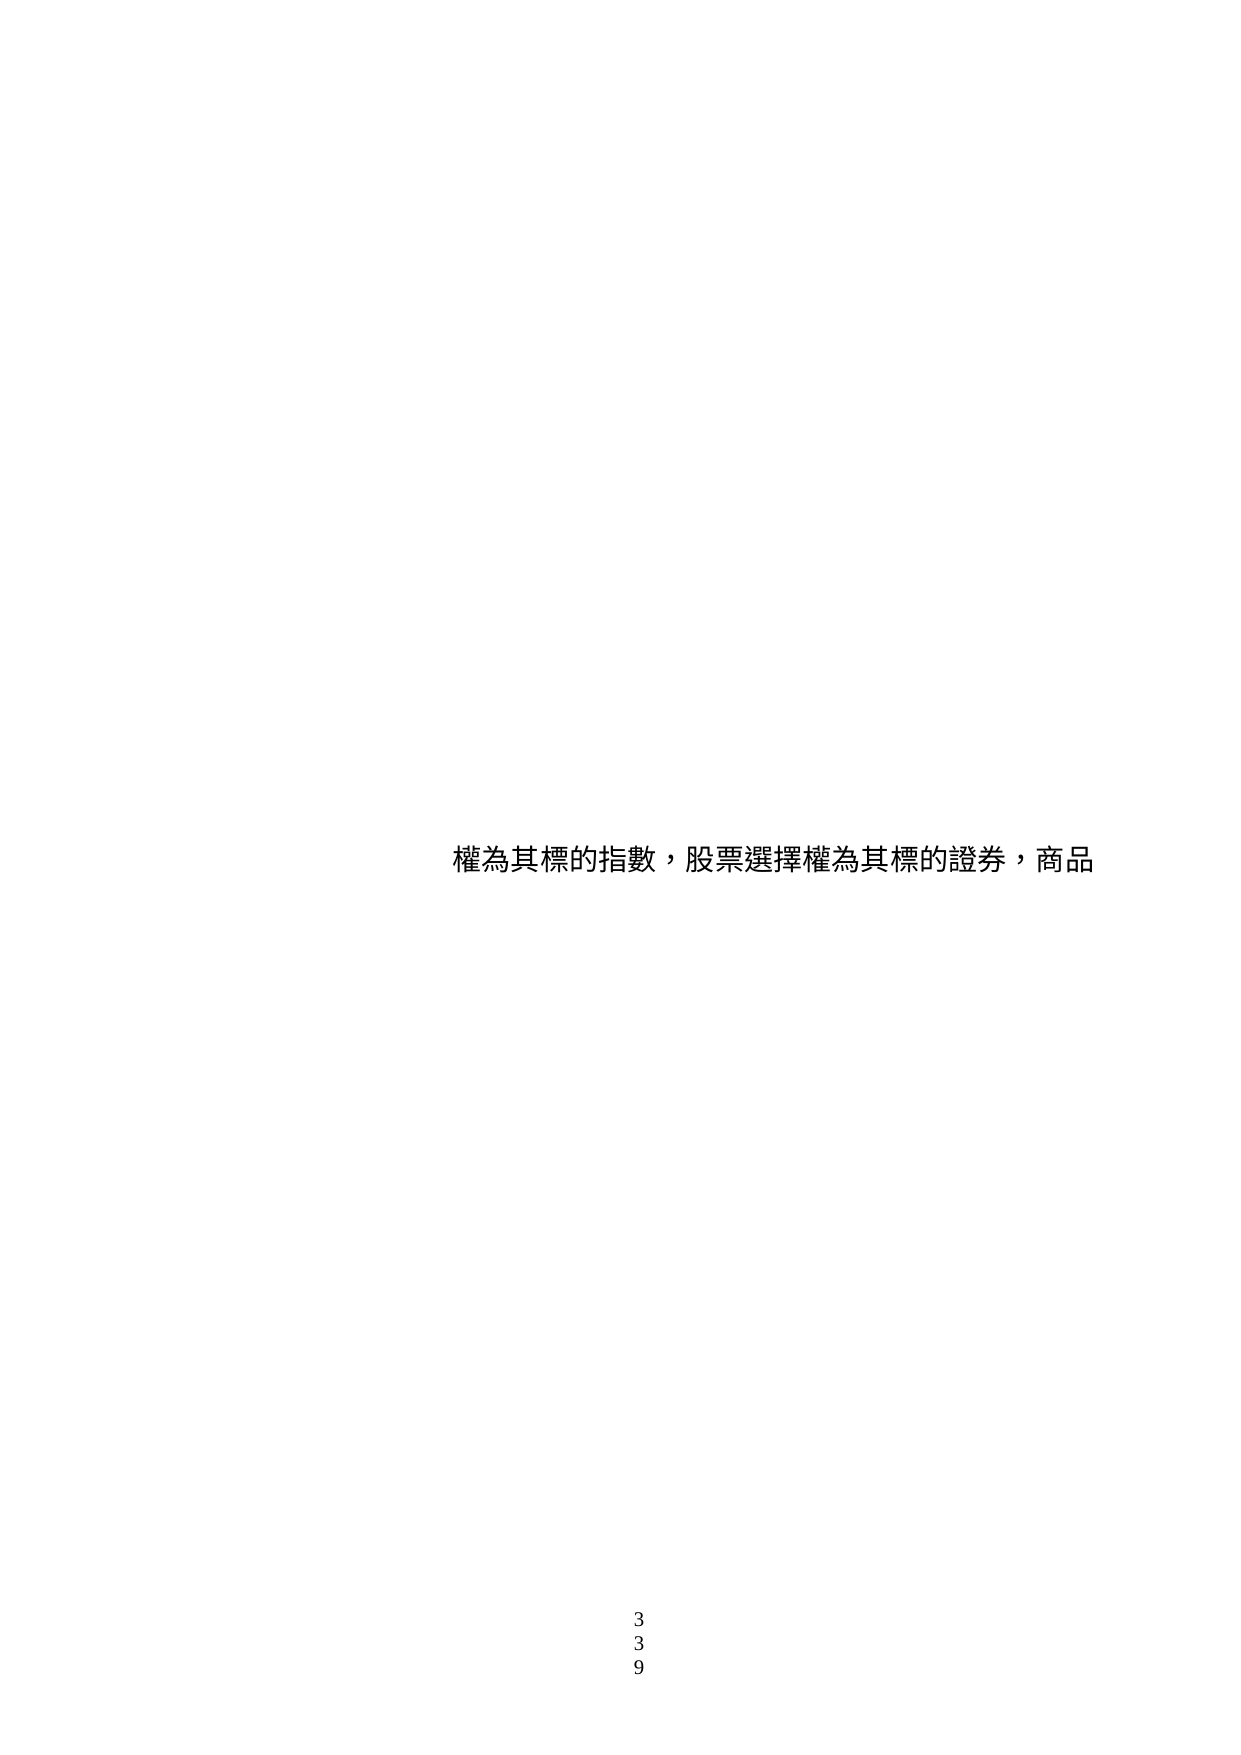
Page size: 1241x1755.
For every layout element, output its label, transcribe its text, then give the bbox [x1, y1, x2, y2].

text 權為其標的指數，股票選擇權為其標的證券，商品 [452, 816, 1106, 879]
